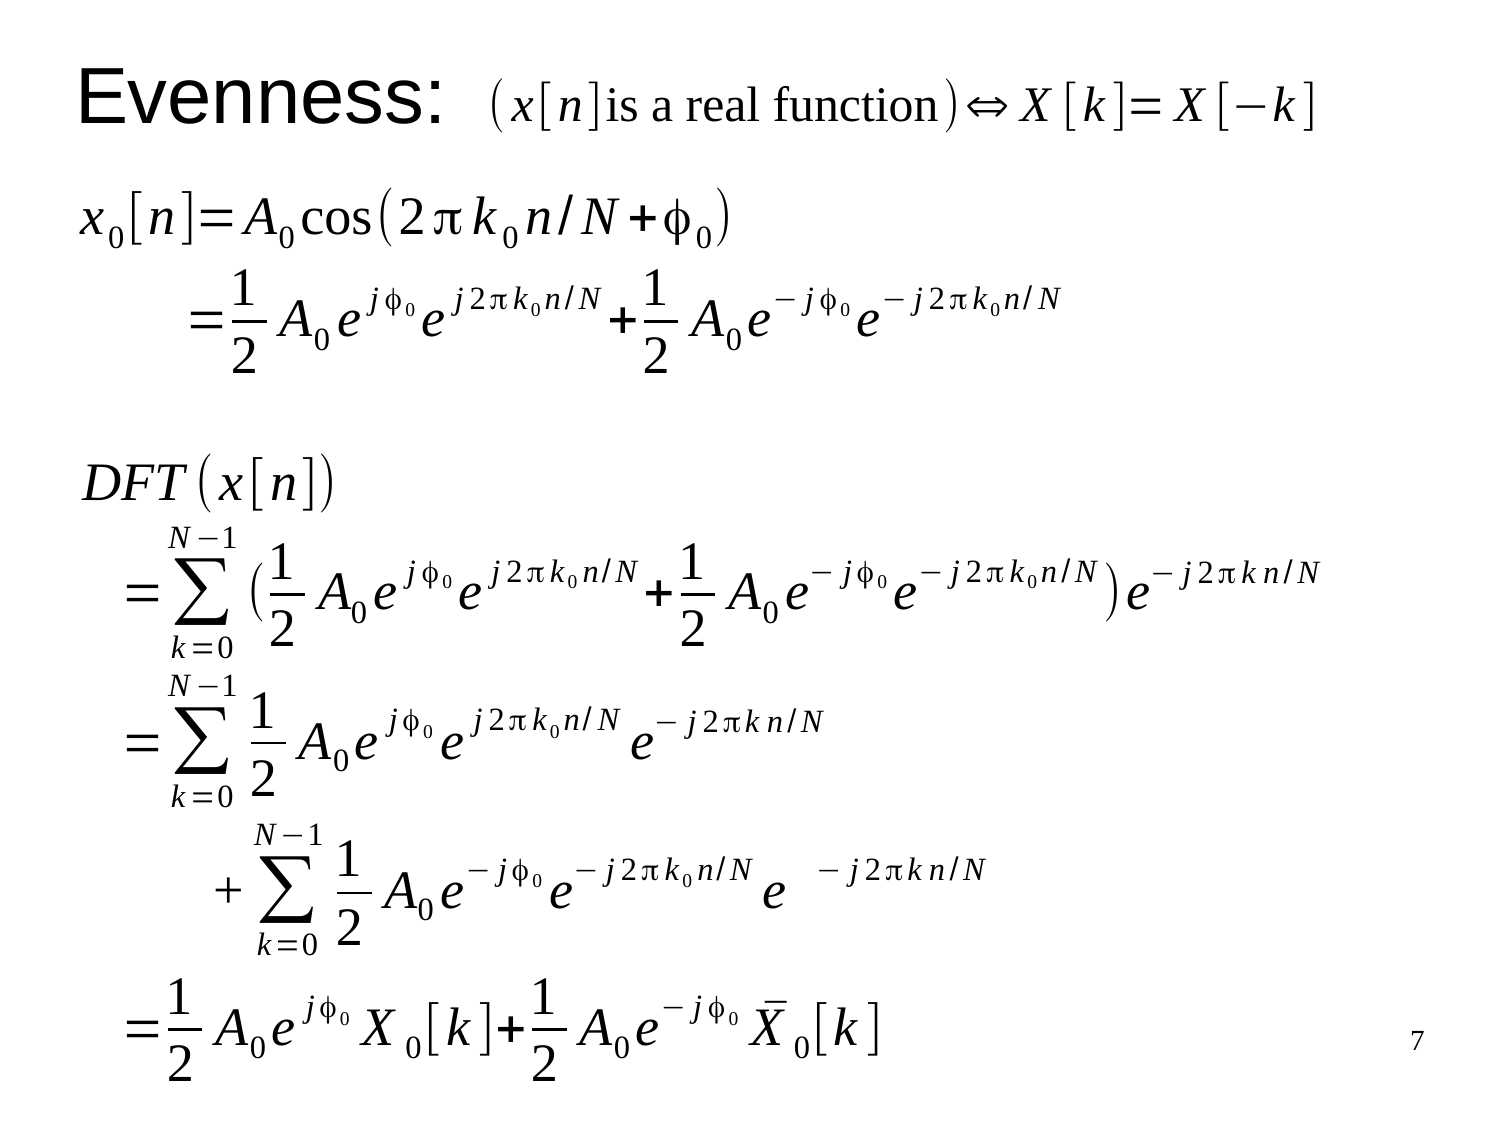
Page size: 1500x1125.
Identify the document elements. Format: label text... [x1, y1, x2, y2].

chart [71, 185, 1330, 1094]
title Evenness: [75, 27, 1425, 165]
chart [483, 74, 1323, 136]
